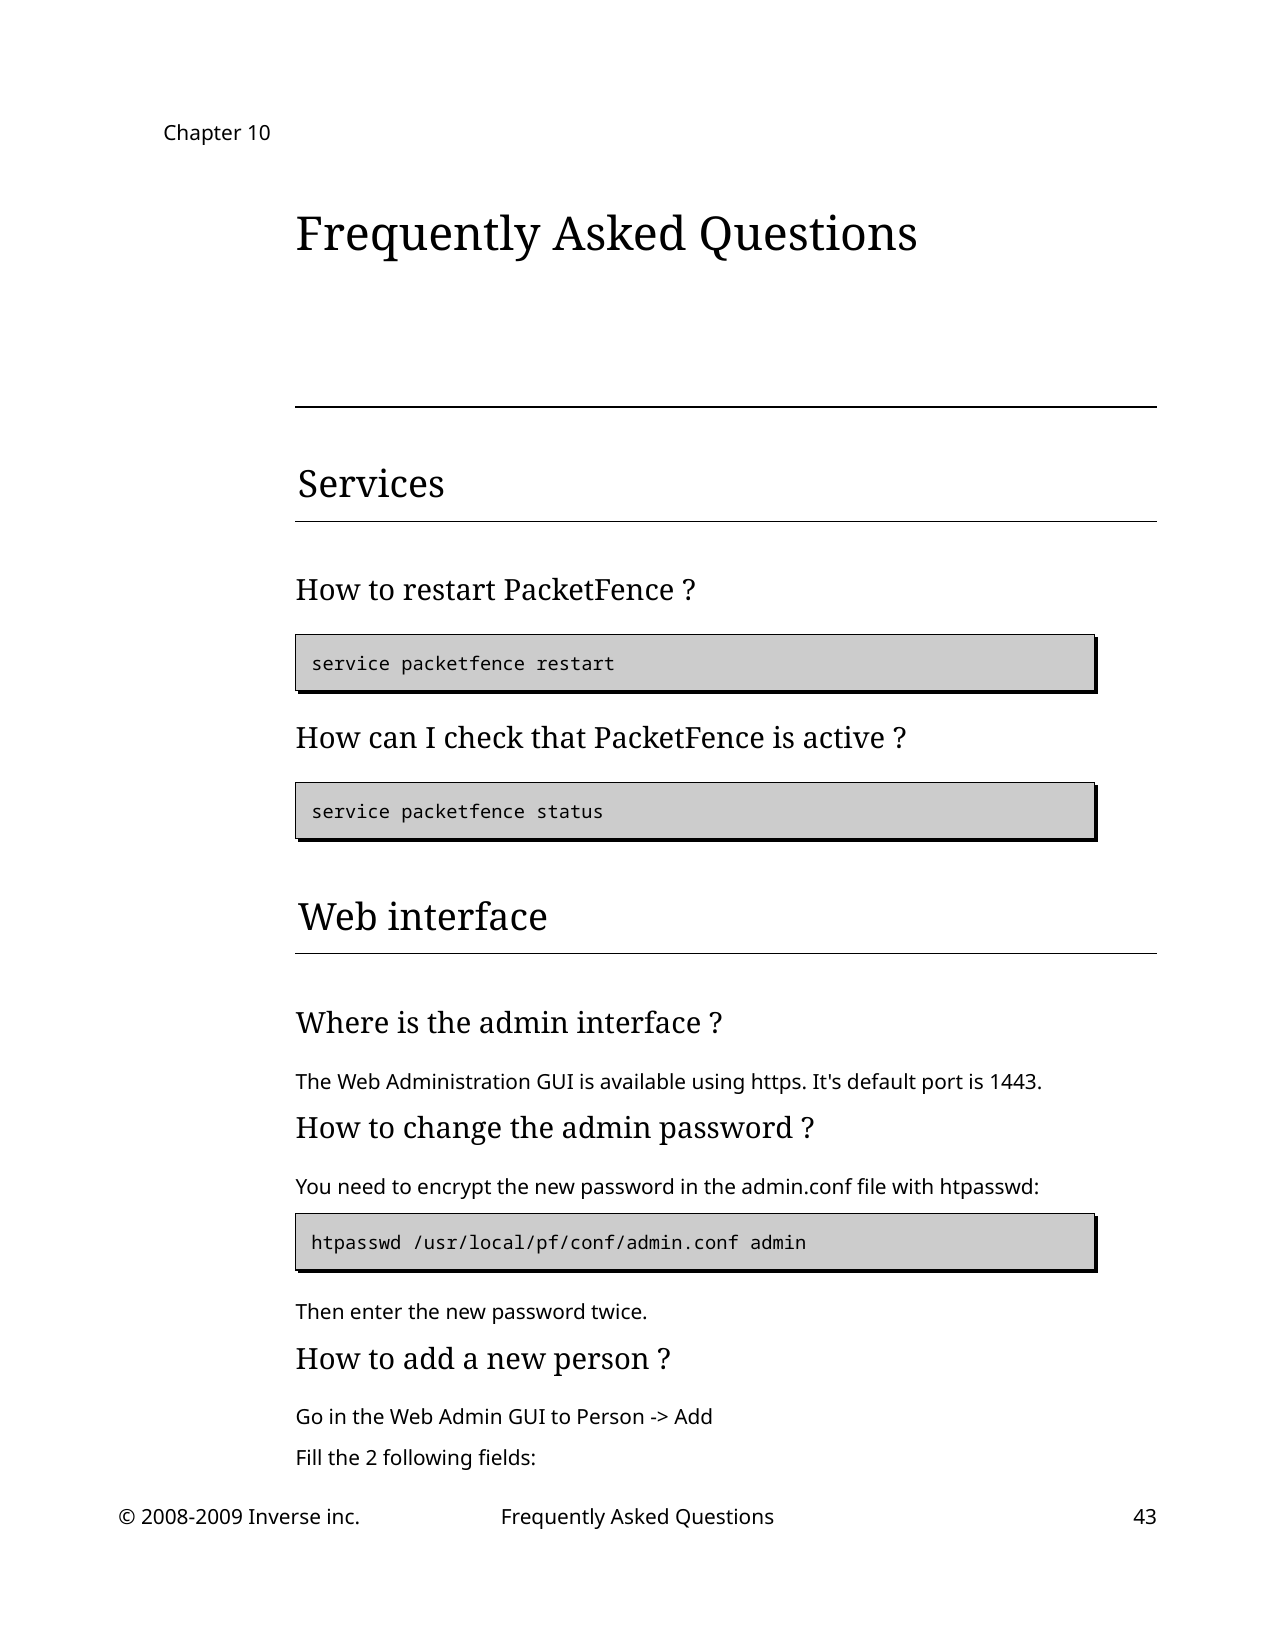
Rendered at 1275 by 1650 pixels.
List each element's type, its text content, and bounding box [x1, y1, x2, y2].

text The Web Administration GUI is available using https. It's default port is 1443. [295, 1067, 1157, 1095]
subtitle Where is the admin interface ? [295, 1002, 1157, 1042]
text service packetfence restart [296, 635, 1094, 690]
subtitle How can I check that PacketFence is active ? [295, 718, 1157, 757]
subtitle How to restart PacketFence ? [295, 569, 1157, 609]
text Fill the 2 following fields: [295, 1443, 1157, 1472]
subtitle Web interface [295, 891, 1157, 953]
subtitle How to add a new person ? [295, 1338, 1157, 1378]
subtitle Services [295, 458, 1157, 521]
text Then enter the new password twice. [295, 1297, 1157, 1325]
text service packetfence status [296, 783, 1094, 838]
subtitle How to change the admin password ? [295, 1108, 1157, 1147]
subtitle Frequently Asked Questions [295, 201, 1157, 406]
text htpasswd /usr/local/pf/conf/admin.conf admin [296, 1214, 1094, 1269]
text You need to encrypt the new password in the admin.conf file with htpasswd: [295, 1172, 1157, 1201]
text Go in the Web Admin GUI to Person -> Add [295, 1402, 1157, 1431]
